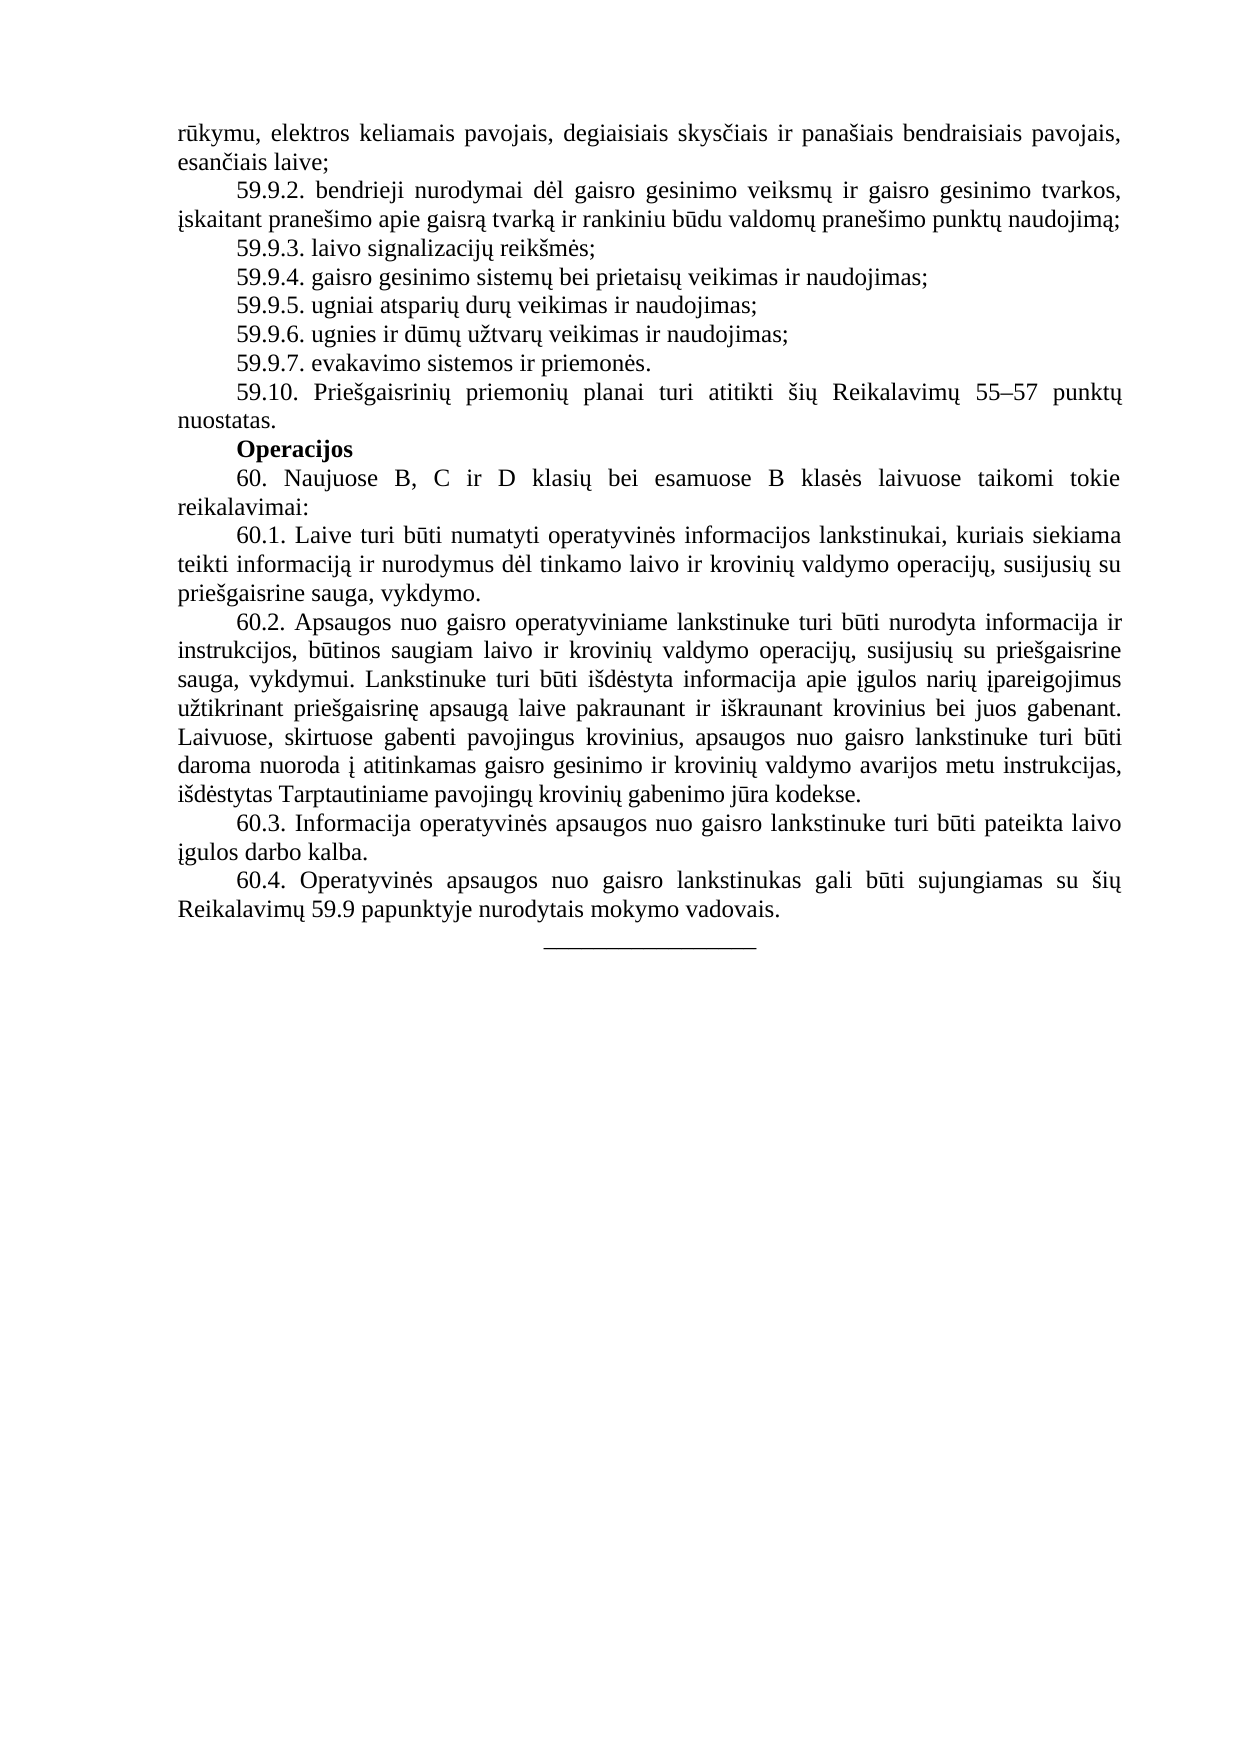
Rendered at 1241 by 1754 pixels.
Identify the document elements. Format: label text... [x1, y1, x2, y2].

text 59.9.7. evakavimo sistemos ir priemonės. [177, 348, 1122, 377]
text 59.9.2. bendrieji nurodymai dėl gaisro gesinimo veiksmų ir gaisro gesinimo tvarkos, įskaitant pranešimo apie gaisrą tvarką ir rankiniu būdu valdomų pranešimo punktų naudojimą; [177, 176, 1122, 233]
text 60.2. Apsaugos nuo gaisro operatyviniame lankstinuke turi būti nurodyta informacija ir instrukcijos, būtinos saugiam laivo ir krovinių valdymo operacijų, susijusių su priešgaisrine sauga, vykdymui. Lankstinuke turi būti išdėstyta informacija apie įgulos narių įpareigojimus užtikrinant priešgaisrinę apsaugą laive pakraunant ir iškraunant krovinius bei juos gabenant. Laivuose, skirtuose gabenti pavojingus krovinius, apsaugos nuo gaisro lankstinuke turi būti daroma nuoroda į atitinkamas gaisro gesinimo ir krovinių valdymo avarijos metu instrukcijas, išdėstytas Tarptautiniame pavojingų krovinių gabenimo jūra kodekse. [177, 607, 1122, 808]
text 59.10. Priešgaisrinių priemonių planai turi atitikti šių Reikalavimų 55–57 punktų nuostatas. [177, 377, 1122, 434]
text 59.9.6. ugnies ir dūmų užtvarų veikimas ir naudojimas; [177, 319, 1122, 348]
text Operacijos [177, 434, 1122, 463]
text 60.1. Laive turi būti numatyti operatyvinės informacijos lankstinukai, kuriais siekiama teikti informaciją ir nurodymus dėl tinkamo laivo ir krovinių valdymo operacijų, susijusių su priešgaisrine sauga, vykdymo. [177, 521, 1122, 607]
text rūkymu, elektros keliamais pavojais, degiaisiais skysčiais ir panašiais bendraisiais pavojais, esančiais laive; [177, 118, 1122, 176]
text 59.9.4. gaisro gesinimo sistemų bei prietaisų veikimas ir naudojimas; [177, 262, 1122, 291]
text 60.3. Informacija operatyvinės apsaugos nuo gaisro lankstinuke turi būti pateikta laivo įgulos darbo kalba. [177, 808, 1122, 866]
text 59.9.3. laivo signalizacijų reikšmės; [177, 233, 1122, 262]
text _________________ [177, 923, 1122, 952]
text 60.4. Operatyvinės apsaugos nuo gaisro lankstinukas gali būti sujungiamas su šių Reikalavimų 59.9 papunktyje nurodytais mokymo vadovais. [177, 866, 1122, 923]
text 60. Naujuose B, C ir D klasių bei esamuose B klasės laivuose taikomi tokie reikalavimai: [177, 463, 1122, 521]
text 59.9.5. ugniai atsparių durų veikimas ir naudojimas; [177, 291, 1122, 319]
